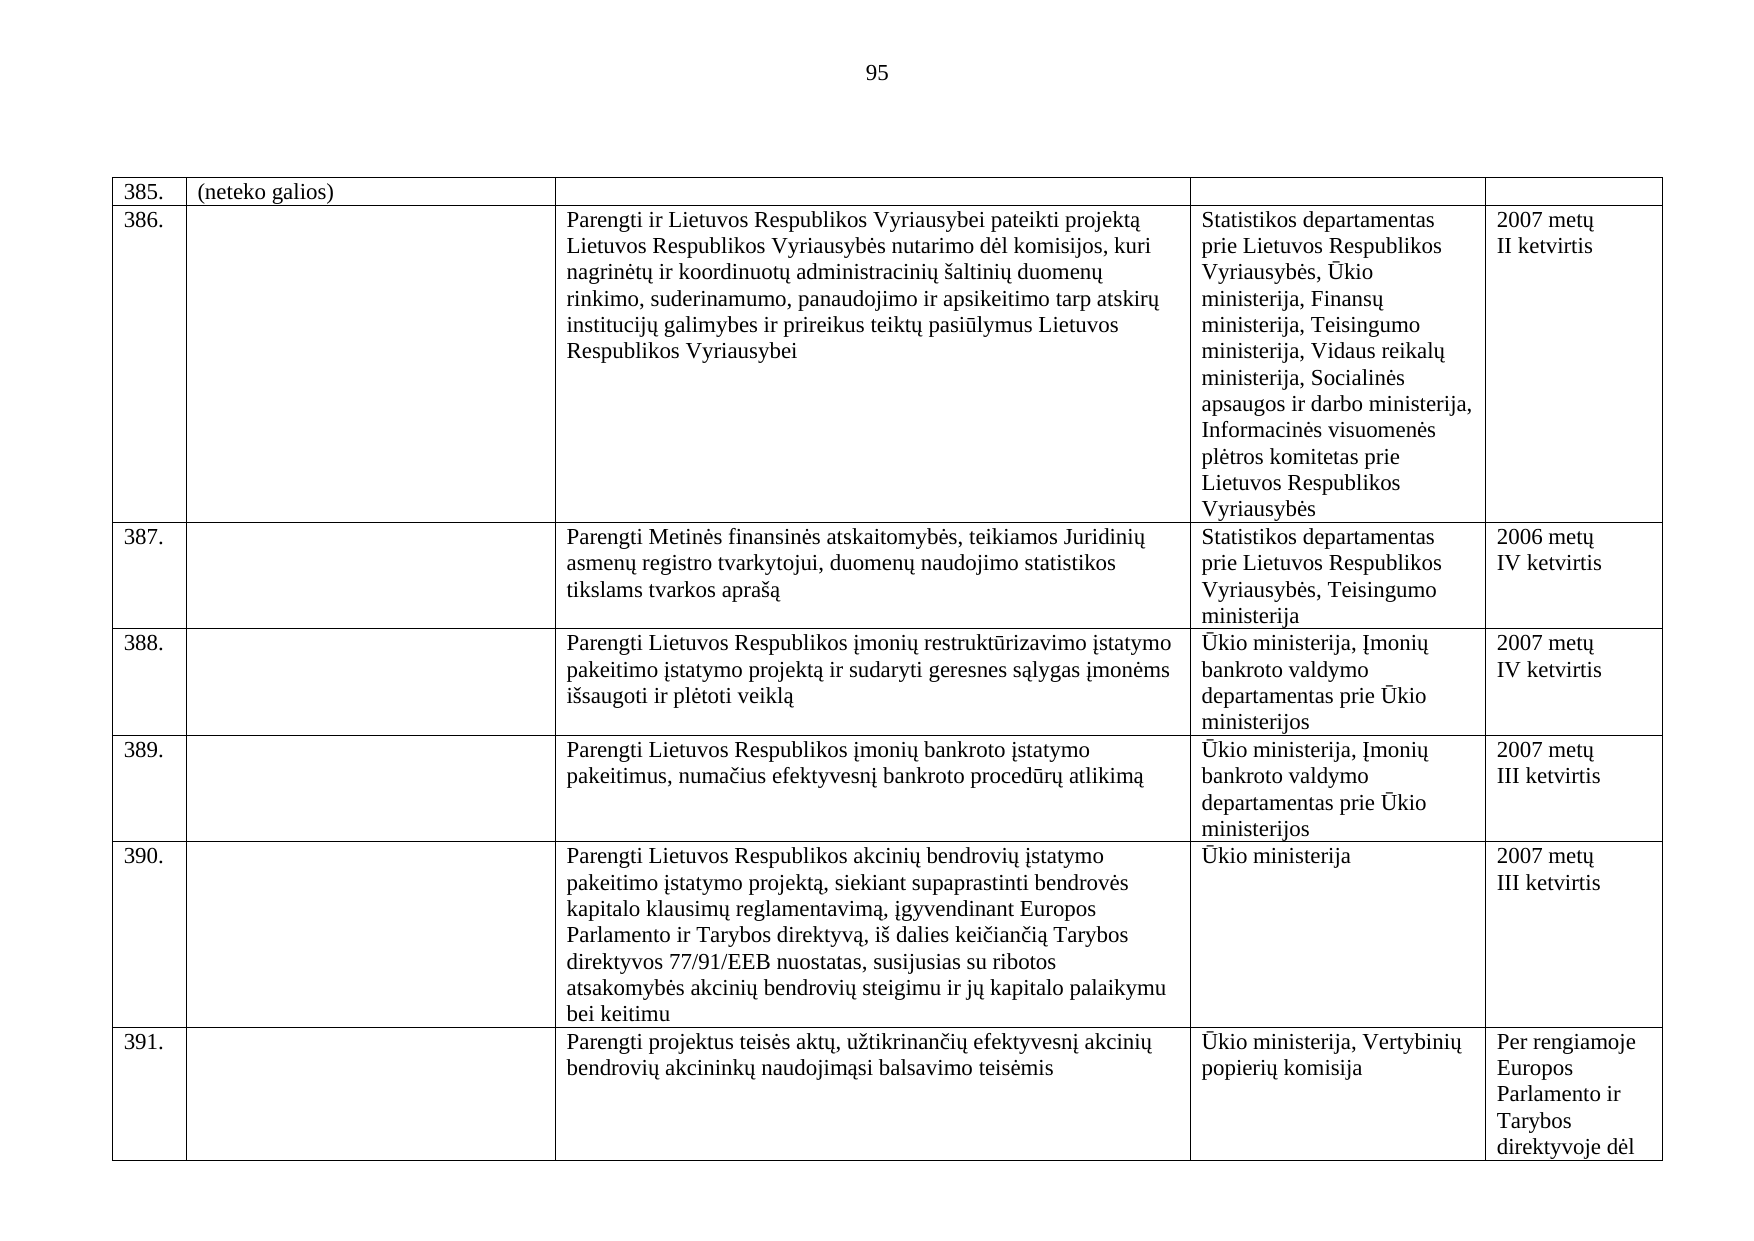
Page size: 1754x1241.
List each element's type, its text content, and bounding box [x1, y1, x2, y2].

table_cell Parengti Lietuvos Respublikos įmonių bankroto įstatymo pakeitimus, numačius efektyvesnį bankroto procedūrų atlikimą [556, 736, 1190, 841]
table_cell 385. [113, 178, 186, 204]
table_cell Ūkio ministerija, Įmonių bankroto valdymo departamentas prie Ūkio ministerijos [1191, 736, 1485, 841]
table_cell 391. [113, 1028, 186, 1159]
table_cell [1486, 178, 1662, 204]
table_cell Ūkio ministerija, Įmonių bankroto valdymo departamentas prie Ūkio ministerijos [1191, 629, 1485, 735]
table_cell Ūkio ministerija, Vertybinių popierių komisija [1191, 1028, 1485, 1159]
table_cell Parengti ir Lietuvos Respublikos Vyriausybei pateikti projektą Lietuvos Respublikos Vyriausybės nutarimo dėl komisijos, kuri nagrinėtų ir koordinuotų administracinių šaltinių duomenų rinkimo, suderinamumo, panaudojimo ir apsikeitimo tarp atskirų institucijų galimybes ir prireikus teiktų pasiūlymus Lietuvos Respublikos Vyriausybei [556, 206, 1190, 522]
table_cell [187, 206, 555, 522]
table_cell Parengti Lietuvos Respublikos akcinių bendrovių įstatymo pakeitimo įstatymo projektą, siekiant supaprastinti bendrovės kapitalo klausimų reglamentavimą, įgyvendinant Europos Parlamento ir Tarybos direktyvą, iš dalies keičiančią Tarybos direktyvos 77/91/EEB nuostatas, susijusias su ribotos atsakomybės akcinių bendrovių steigimu ir jų kapitalo palaikymu bei keitimu [556, 842, 1190, 1027]
table_cell 2007 metų III ketvirtis [1486, 736, 1662, 841]
table_cell [187, 1028, 555, 1159]
table_cell Parengti projektus teisės aktų, užtikrinančių efektyvesnį akcinių bendrovių akcininkų naudojimąsi balsavimo teisėmis [556, 1028, 1190, 1159]
table_cell 2006 metų IV ketvirtis [1486, 523, 1662, 628]
table_cell [1191, 178, 1485, 204]
table_cell Parengti Metinės finansinės atskaitomybės, teikiamos Juridinių asmenų registro tvarkytojui, duomenų naudojimo statistikos tikslams tvarkos aprašą [556, 523, 1190, 628]
table_cell [187, 629, 555, 735]
table_cell Parengti Lietuvos Respublikos įmonių restruktūrizavimo įstatymo pakeitimo įstatymo projektą ir sudaryti geresnes sąlygas įmonėms išsaugoti ir plėtoti veiklą [556, 629, 1190, 735]
table_cell 2007 metų III ketvirtis [1486, 842, 1662, 1027]
table_cell 2007 metų II ketvirtis [1486, 206, 1662, 522]
table_cell [556, 178, 1190, 204]
table_cell [187, 523, 555, 628]
table_cell Statistikos departamentas prie Lietuvos Respublikos Vyriausybės, Teisingumo ministerija [1191, 523, 1485, 628]
table_cell 389. [113, 736, 186, 841]
table_cell [187, 842, 555, 1027]
table_cell 387. [113, 523, 186, 628]
table_cell 386. [113, 206, 186, 522]
table_cell 2007 metų IV ketvirtis [1486, 629, 1662, 735]
table_cell Per rengiamoje Europos Parlamento ir Tarybos direktyvoje dėl [1486, 1028, 1662, 1159]
table_cell Statistikos departamentas prie Lietuvos Respublikos Vyriausybės, Ūkio ministerija, Finansų ministerija, Teisingumo ministerija, Vidaus reikalų ministerija, Socialinės apsaugos ir darbo ministerija, Informacinės visuomenės plėtros komitetas prie Lietuvos Respublikos Vyriausybės [1191, 206, 1485, 522]
table_cell [187, 736, 555, 841]
table_cell 390. [113, 842, 186, 1027]
table_cell (neteko galios) [187, 178, 555, 204]
table_cell 388. [113, 629, 186, 735]
table_cell Ūkio ministerija [1191, 842, 1485, 1027]
